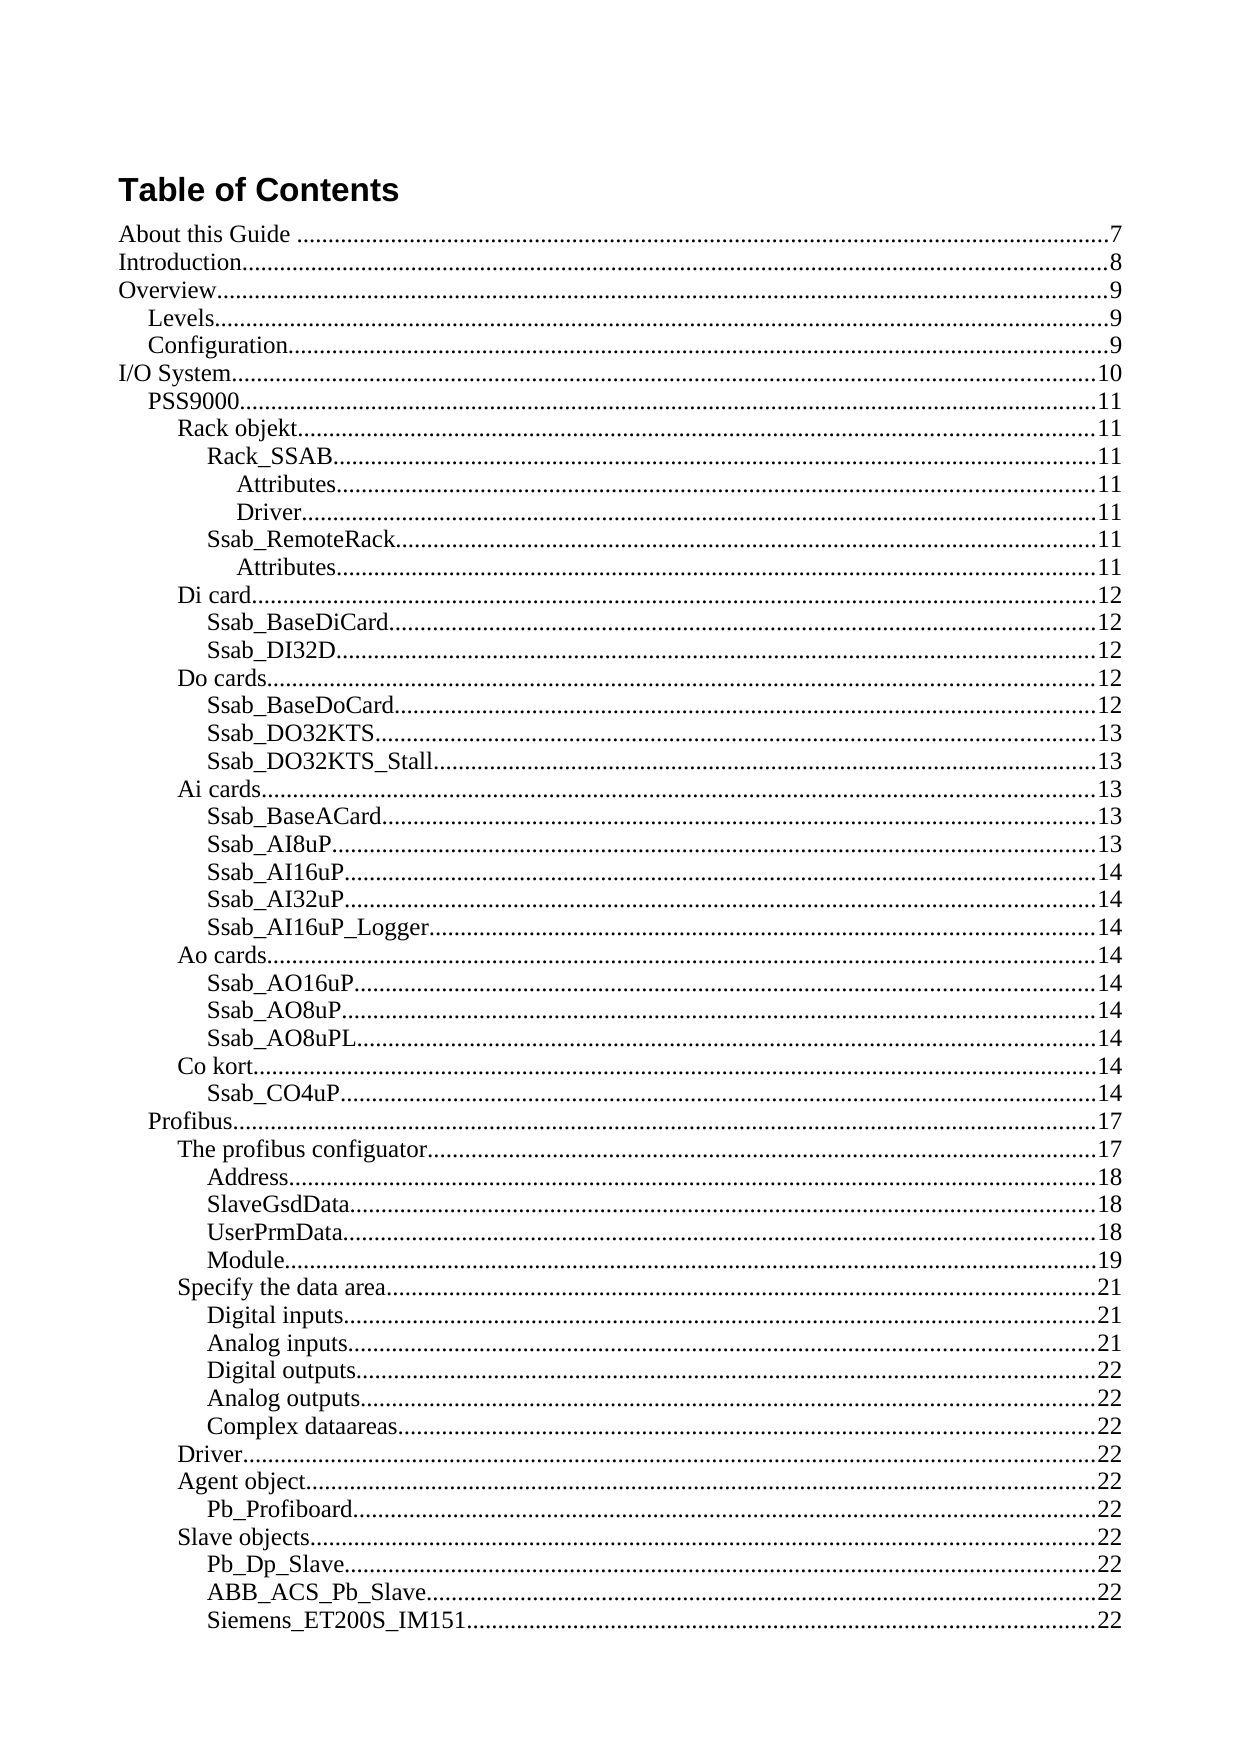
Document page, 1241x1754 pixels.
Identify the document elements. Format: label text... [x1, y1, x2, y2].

text Pb_Dp_Slave 22 [207, 1551, 1122, 1578]
text Attributes 11 [236, 470, 1122, 498]
text Levels 9 [148, 304, 1122, 331]
text Ssab_AO8uP 14 [207, 996, 1122, 1024]
text Rack objekt 11 [177, 414, 1122, 442]
text Co kort 14 [177, 1052, 1122, 1079]
text Introduction 8 [118, 248, 1122, 276]
text Driver 22 [177, 1440, 1122, 1467]
text Ssab_BaseDoCard 12 [207, 692, 1122, 719]
text Ssab_AO16uP 14 [207, 969, 1122, 996]
text Ai cards 13 [177, 775, 1122, 802]
text Ssab_DI32D 12 [207, 636, 1122, 664]
text Ssab_BaseDiCard 12 [207, 608, 1122, 636]
text Driver 11 [236, 498, 1122, 525]
text Ssab_AI16uP 14 [207, 858, 1122, 886]
text Profibus 17 [148, 1107, 1122, 1135]
text Rack_SSAB 11 [207, 442, 1122, 470]
text Pb_Profiboard 22 [207, 1495, 1122, 1523]
text Address 18 [207, 1163, 1122, 1190]
text Attributes 11 [236, 553, 1122, 581]
text ABB_ACS_Pb_Slave 22 [207, 1578, 1122, 1606]
text The profibus configuator 17 [177, 1135, 1122, 1163]
text I/O System 10 [118, 359, 1122, 387]
text Module 19 [207, 1246, 1122, 1273]
text About this Guide 7 [118, 221, 1122, 248]
subtitle Table of Contents [118, 171, 1122, 208]
text Overview 9 [118, 276, 1122, 304]
text Configuration 9 [148, 331, 1122, 359]
text Ssab_AO8uPL 14 [207, 1024, 1122, 1052]
text Specify the data area 21 [177, 1273, 1122, 1301]
text PSS9000 11 [148, 387, 1122, 414]
text Digital inputs 21 [207, 1301, 1122, 1329]
text Ssab_AI8uP 13 [207, 830, 1122, 858]
text SlaveGsdData 18 [207, 1190, 1122, 1218]
text Analog inputs 21 [207, 1329, 1122, 1357]
text Ssab_DO32KTS_Stall 13 [207, 747, 1122, 775]
text Ssab_CO4uP 14 [207, 1079, 1122, 1107]
text Ssab_BaseACard 13 [207, 802, 1122, 830]
text Siemens_ET200S_IM151 22 [207, 1606, 1122, 1634]
text Ssab_AI16uP_Logger 14 [207, 913, 1122, 941]
text Agent object 22 [177, 1467, 1122, 1495]
text Complex dataareas 22 [207, 1412, 1122, 1440]
text Digital outputs 22 [207, 1357, 1122, 1384]
text Di card 12 [177, 581, 1122, 608]
text Do cards 12 [177, 664, 1122, 692]
text Ssab_DO32KTS 13 [207, 719, 1122, 747]
text Analog outputs 22 [207, 1384, 1122, 1412]
text Ssab_RemoteRack 11 [207, 525, 1122, 553]
text UserPrmData 18 [207, 1218, 1122, 1246]
text Ao cards 14 [177, 941, 1122, 969]
text Slave objects 22 [177, 1523, 1122, 1551]
text Ssab_AI32uP 14 [207, 886, 1122, 913]
